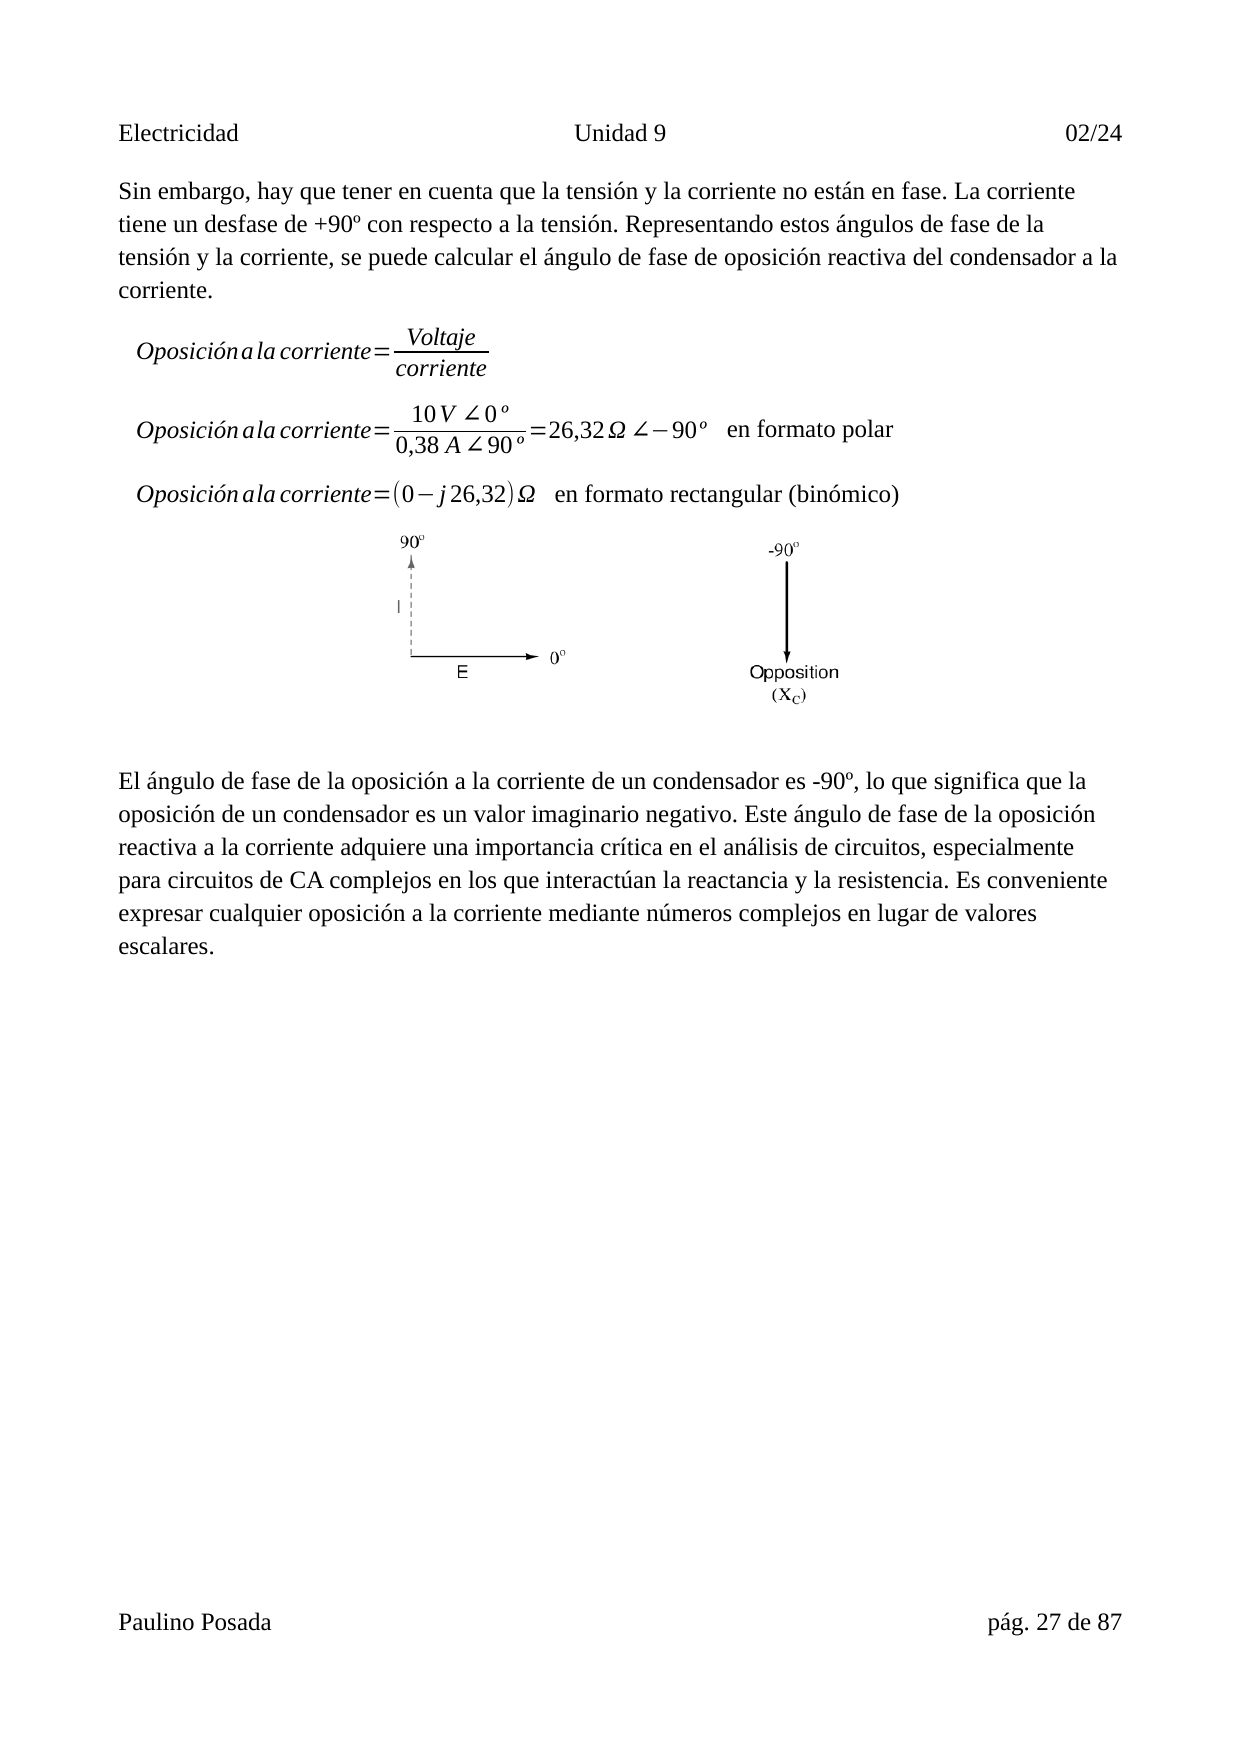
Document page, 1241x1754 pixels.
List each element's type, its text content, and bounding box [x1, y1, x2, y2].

text Sin embargo, hay que tener en cuenta que la tensión y la corriente no están en fase. La corriente tiene un desfase de +90º con respecto a la tensión. Representando estos ángulos de fase de la tensión y la corriente, se puede calcular el ángulo de fase de oposición reactiva del condensador a la corriente. [118, 176, 1122, 304]
text en formato polar [118, 401, 1122, 460]
text El ángulo de fase de la oposición a la corriente de un condensador es -90º, lo que significa que la oposición de un condensador es un valor imaginario negativo. Este ángulo de fase de la oposición reactiva a la corriente adquiere una importancia crítica en el análisis de circuitos, especialmente para circuitos de CA complejos en los que interactúan la reactancia y la resistencia. Es conveniente expresar cualquier oposición a la corriente mediante números complejos en lugar de valores escalares. [118, 766, 1122, 960]
picture [397, 528, 843, 710]
text en formato rectangular (binómico) [118, 479, 1122, 509]
